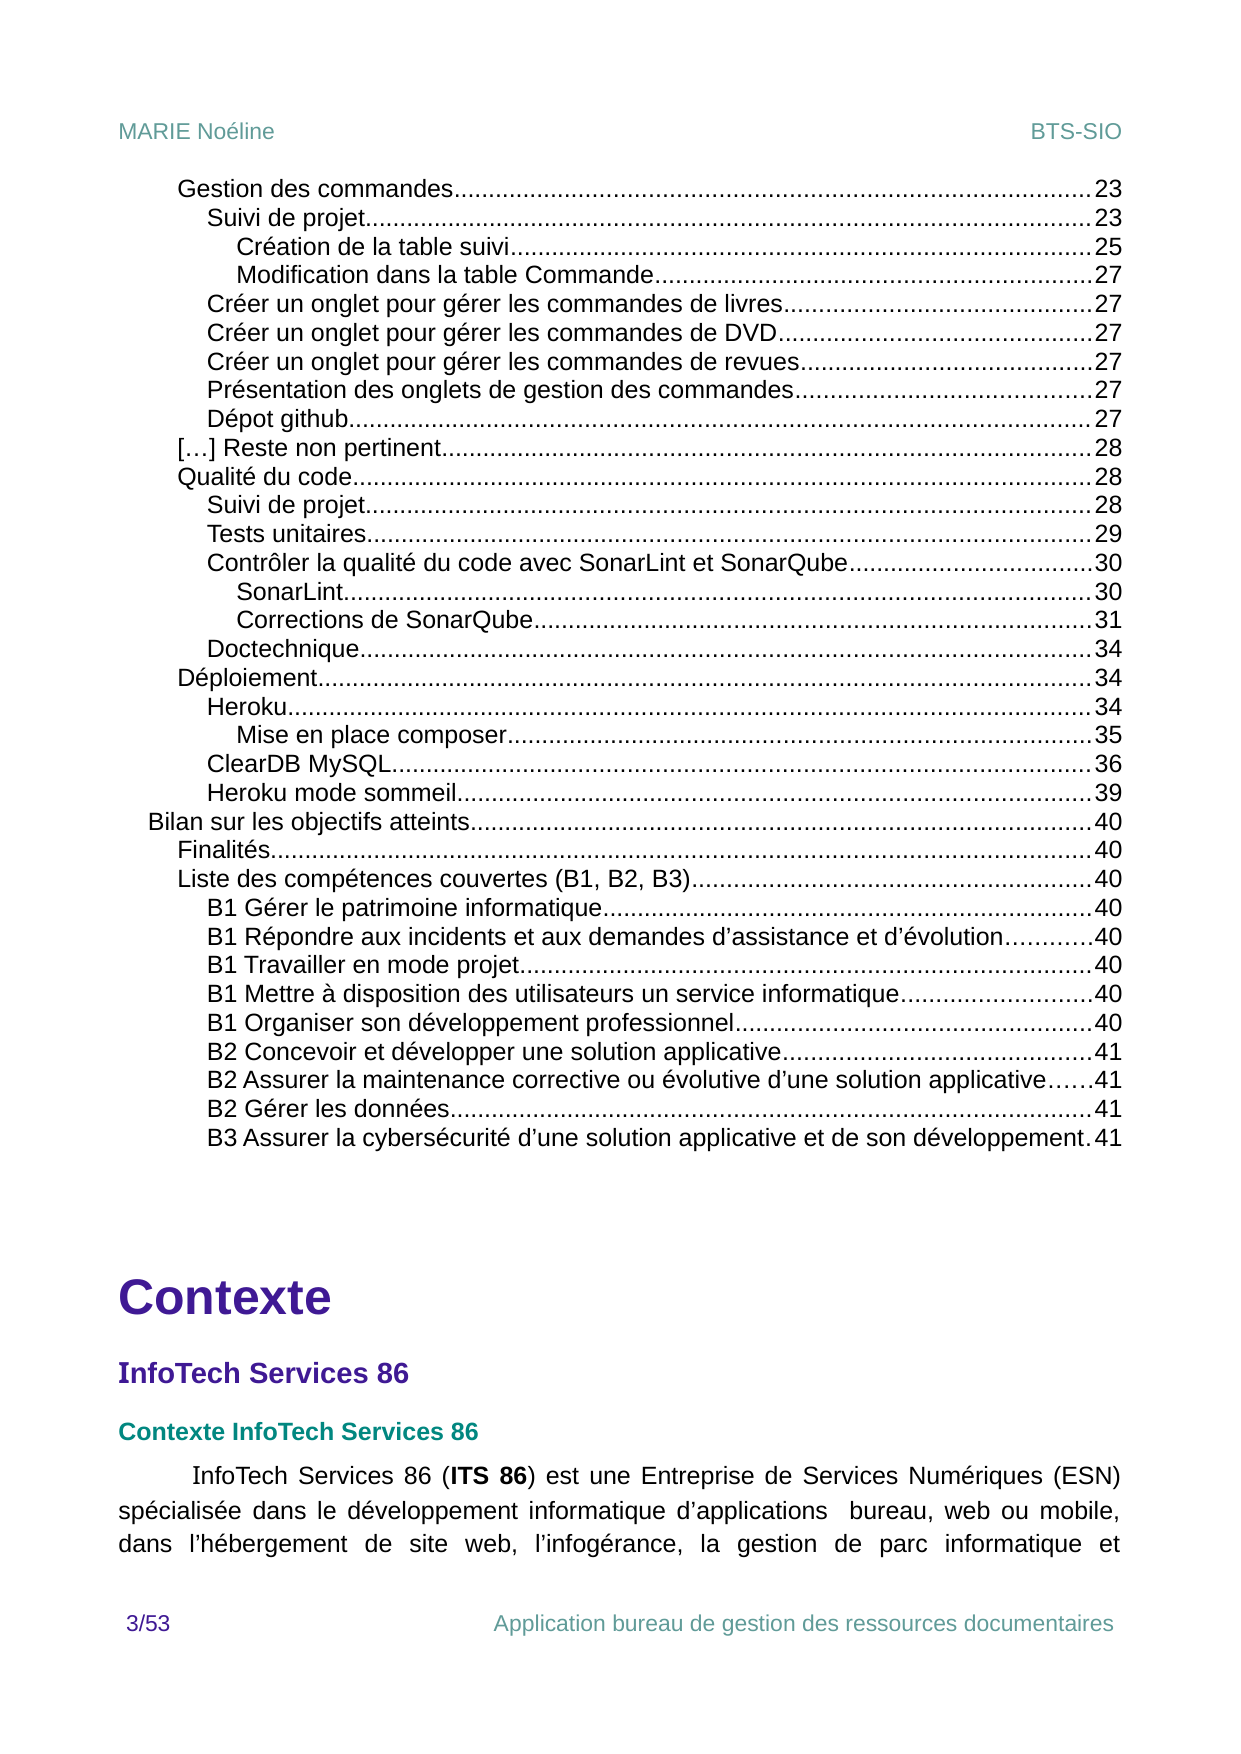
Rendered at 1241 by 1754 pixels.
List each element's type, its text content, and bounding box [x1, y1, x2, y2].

text ClearDB MySQL 36 [207, 749, 1122, 778]
text Suivi de projet 28 [207, 490, 1122, 519]
text B1 Gérer le patrimoine informatique 40 [207, 893, 1122, 921]
text Modification dans la table Commande 27 [236, 260, 1122, 289]
text B1 Mettre à disposition des utilisateurs un service informatique 40 [207, 979, 1122, 1008]
text B1 Organiser son développement professionnel 40 [207, 1008, 1122, 1036]
subtitle Contexte InfoTech Services 86 [118, 1417, 1122, 1446]
text Heroku 34 [207, 691, 1122, 720]
text Qualité du code 28 [177, 461, 1122, 490]
text Création de la table suivi 25 [236, 231, 1122, 260]
text B2 Gérer les données 41 [207, 1094, 1122, 1123]
text Suivi de projet 23 [207, 203, 1122, 231]
text Liste des compétences couvertes (B1, B2, B3) 40 [177, 864, 1122, 893]
text B1 Travailler en mode projet 40 [207, 950, 1122, 979]
text Présentation des onglets de gestion des commandes 27 [207, 375, 1122, 404]
text B3 Assurer la cybersécurité d’une solution applicative et de son développement 41 [207, 1123, 1122, 1151]
text SonarLint 30 [236, 576, 1122, 605]
text Créer un onglet pour gérer les commandes de revues 27 [207, 346, 1122, 375]
text Déploiement 34 [177, 663, 1122, 691]
text Finalités 40 [177, 835, 1122, 864]
text Doctechnique 34 [207, 634, 1122, 663]
text Gestion des commandes 23 [177, 174, 1122, 203]
text […] Reste non pertinent 28 [177, 433, 1122, 461]
text Corrections de SonarQube 31 [236, 605, 1122, 634]
text Bilan sur les objectifs atteints 40 [148, 806, 1122, 835]
text Tests unitaires 29 [207, 519, 1122, 548]
text Créer un onglet pour gérer les commandes de DVD 27 [207, 318, 1122, 346]
subtitle InfoTech Services 86 [118, 1352, 1122, 1392]
text B2 Assurer la maintenance corrective ou évolutive d’une solution applicative 41 [207, 1065, 1122, 1094]
text Heroku mode sommeil 39 [207, 778, 1122, 806]
text Créer un onglet pour gérer les commandes de livres 27 [207, 289, 1122, 318]
text Contrôler la qualité du code avec SonarLint et SonarQube 30 [207, 548, 1122, 576]
subtitle Contexte [118, 1267, 1122, 1325]
text InfoTech Services 86 (ITS 86) est une Entreprise de Services Numériques (ESN) spécialisée dans le développement informatique d’applications bureau, web ou mobile, dans l’hébergement de site web, l’infogérance, la gestion de parc informatique et [118, 1458, 1122, 1558]
text B1 Répondre aux incidents et aux demandes d’assistance et d’évolution 40 [207, 921, 1122, 950]
text Mise en place composer 35 [236, 720, 1122, 749]
text Dépot github 27 [207, 404, 1122, 433]
text B2 Concevoir et développer une solution applicative 41 [207, 1036, 1122, 1065]
